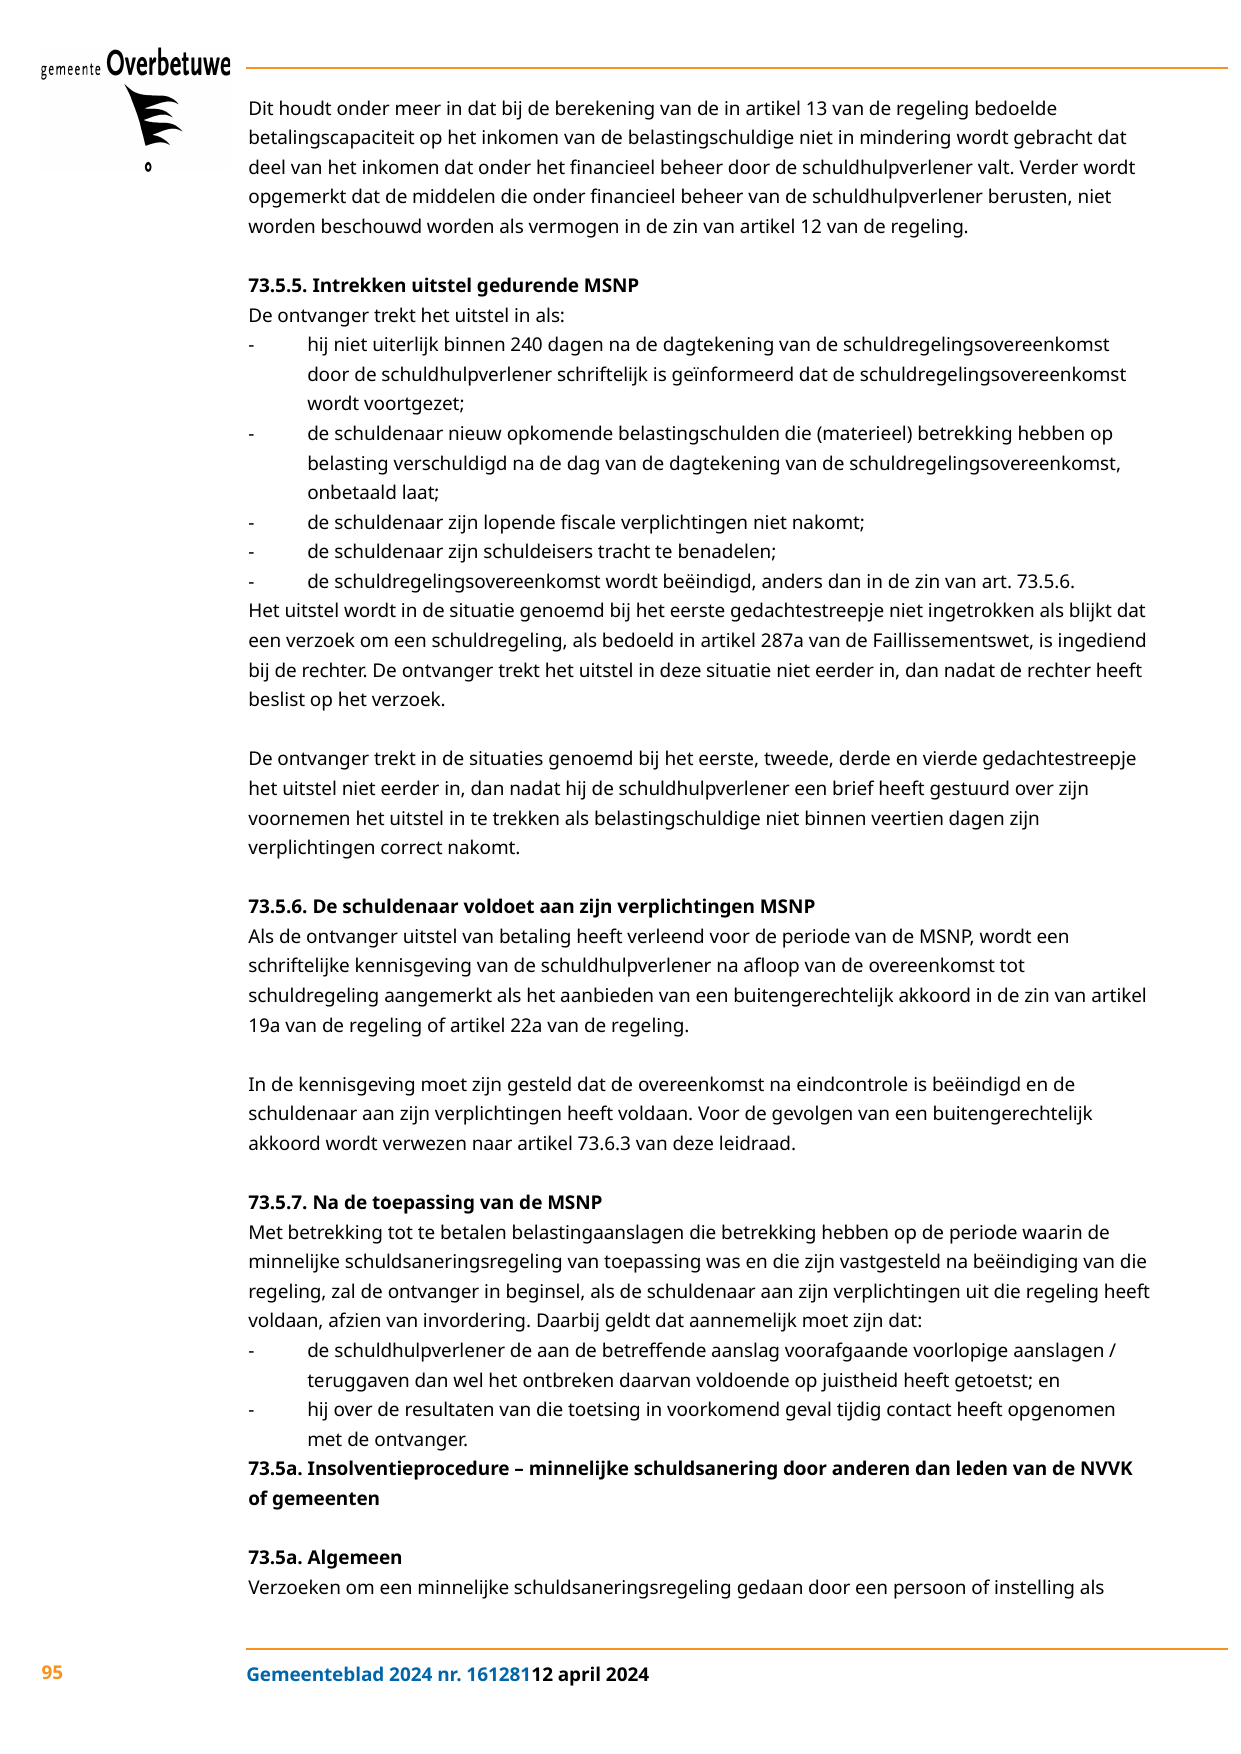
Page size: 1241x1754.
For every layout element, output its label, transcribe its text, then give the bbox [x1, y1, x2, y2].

list hij niet uiterlijk binnen 240 dagen na de dagtekening van de schuldregelingsovereenkomst door de schuldhulpverlener schriftelijk is geïnformeerd dat de schuldregelingsovereenkomst wordt voortgezet; [248, 331, 1152, 416]
text 73.5.6. De schuldenaar voldoet aan zijn verplichtingen MSNP [248, 893, 1152, 919]
text In de kennisgeving moet zijn gesteld dat de overeenkomst na eindcontrole is beëindigd en de schuldenaar aan zijn verplichtingen heeft voldaan. Voor de gevolgen van een buitengerechtelijk akkoord wordt verwezen naar artikel 73.6.3 van deze leidraad. [248, 1071, 1152, 1156]
text 73.5a. Algemeen [248, 1544, 1152, 1570]
text De ontvanger trekt het uitstel in als: [248, 302, 1152, 328]
picture [41, 47, 231, 172]
text Verzoeken om een minnelijke schuldsaneringsregeling gedaan door een persoon of instelling als [248, 1574, 1152, 1600]
list de schuldregelingsovereenkomst wordt beëindigd, anders dan in de zin van art. 73.5.6. [248, 568, 1152, 594]
text Dit houdt onder meer in dat bij de berekening van de in artikel 13 van de regeling bedoelde betalingscapaciteit op het inkomen van de belastingschuldige niet in mindering wordt gebracht dat deel van het inkomen dat onder het financieel beheer door de schuldhulpverlener valt. Verder wordt opgemerkt dat de middelen die onder financieel beheer van de schuldhulpverlener berusten, niet worden beschouwd worden als vermogen in de zin van artikel 12 van de regeling. [248, 95, 1152, 239]
text Met betrekking tot te betalen belastingaanslagen die betrekking hebben op de periode waarin de minnelijke schuldsaneringsregeling van toepassing was en die zijn vastgesteld na beëindiging van die regeling, zal de ontvanger in beginsel, als de schuldenaar aan zijn verplichtingen uit die regeling heeft voldaan, afzien van invordering. Daarbij geldt dat aannemelijk moet zijn dat: [248, 1219, 1152, 1333]
list de schuldenaar zijn lopende fiscale verplichtingen niet nakomt; [248, 509, 1152, 535]
text Het uitstel wordt in de situatie genoemd bij het eerste gedachtestreepje niet ingetrokken als blijkt dat een verzoek om een schuldregeling, als bedoeld in artikel 287a van de Faillissementswet, is ingediend bij de rechter. De ontvanger trekt het uitstel in deze situatie niet eerder in, dan nadat de rechter heeft beslist op het verzoek. [248, 598, 1152, 712]
list de schuldenaar nieuw opkomende belastingschulden die (materieel) betrekking hebben op belasting verschuldigd na de dag van de dagtekening van de schuldregelingsovereenkomst, onbetaald laat; [248, 420, 1152, 505]
text Als de ontvanger uitstel van betaling heeft verleend voor de periode van de MSNP, wordt een schriftelijke kennisgeving van de schuldhulpverlener na afloop van de overeenkomst tot schuldregeling aangemerkt als het aanbieden van een buitengerechtelijk akkoord in de zin van artikel 19a van de regeling of artikel 22a van de regeling. [248, 923, 1152, 1038]
text 73.5.5. Intrekken uitstel gedurende MSNP [248, 272, 1152, 298]
list de schuldhulpverlener de aan de betreffende aanslag voorafgaande voorlopige aanslagen / teruggaven dan wel het ontbreken daarvan voldoende op juistheid heeft getoetst; en [248, 1337, 1152, 1393]
list de schuldenaar zijn schuldeisers tracht te benadelen; [248, 538, 1152, 564]
list hij over de resultaten van die toetsing in voorkomend geval tijdig contact heeft opgenomen met de ontvanger. [248, 1396, 1152, 1452]
text De ontvanger trekt in de situaties genoemd bij het eerste, tweede, derde en vierde gedachtestreepje het uitstel niet eerder in, dan nadat hij de schuldhulpverlener een brief heeft gestuurd over zijn voornemen het uitstel in te trekken als belastingschuldige niet binnen veertien dagen zijn verplichtingen correct nakomt. [248, 746, 1152, 860]
text 73.5.7. Na de toepassing van de MSNP [248, 1189, 1152, 1215]
text 73.5a. Insolventieprocedure – minnelijke schuldsanering door anderen dan leden van de NVVK of gemeenten [248, 1456, 1152, 1511]
